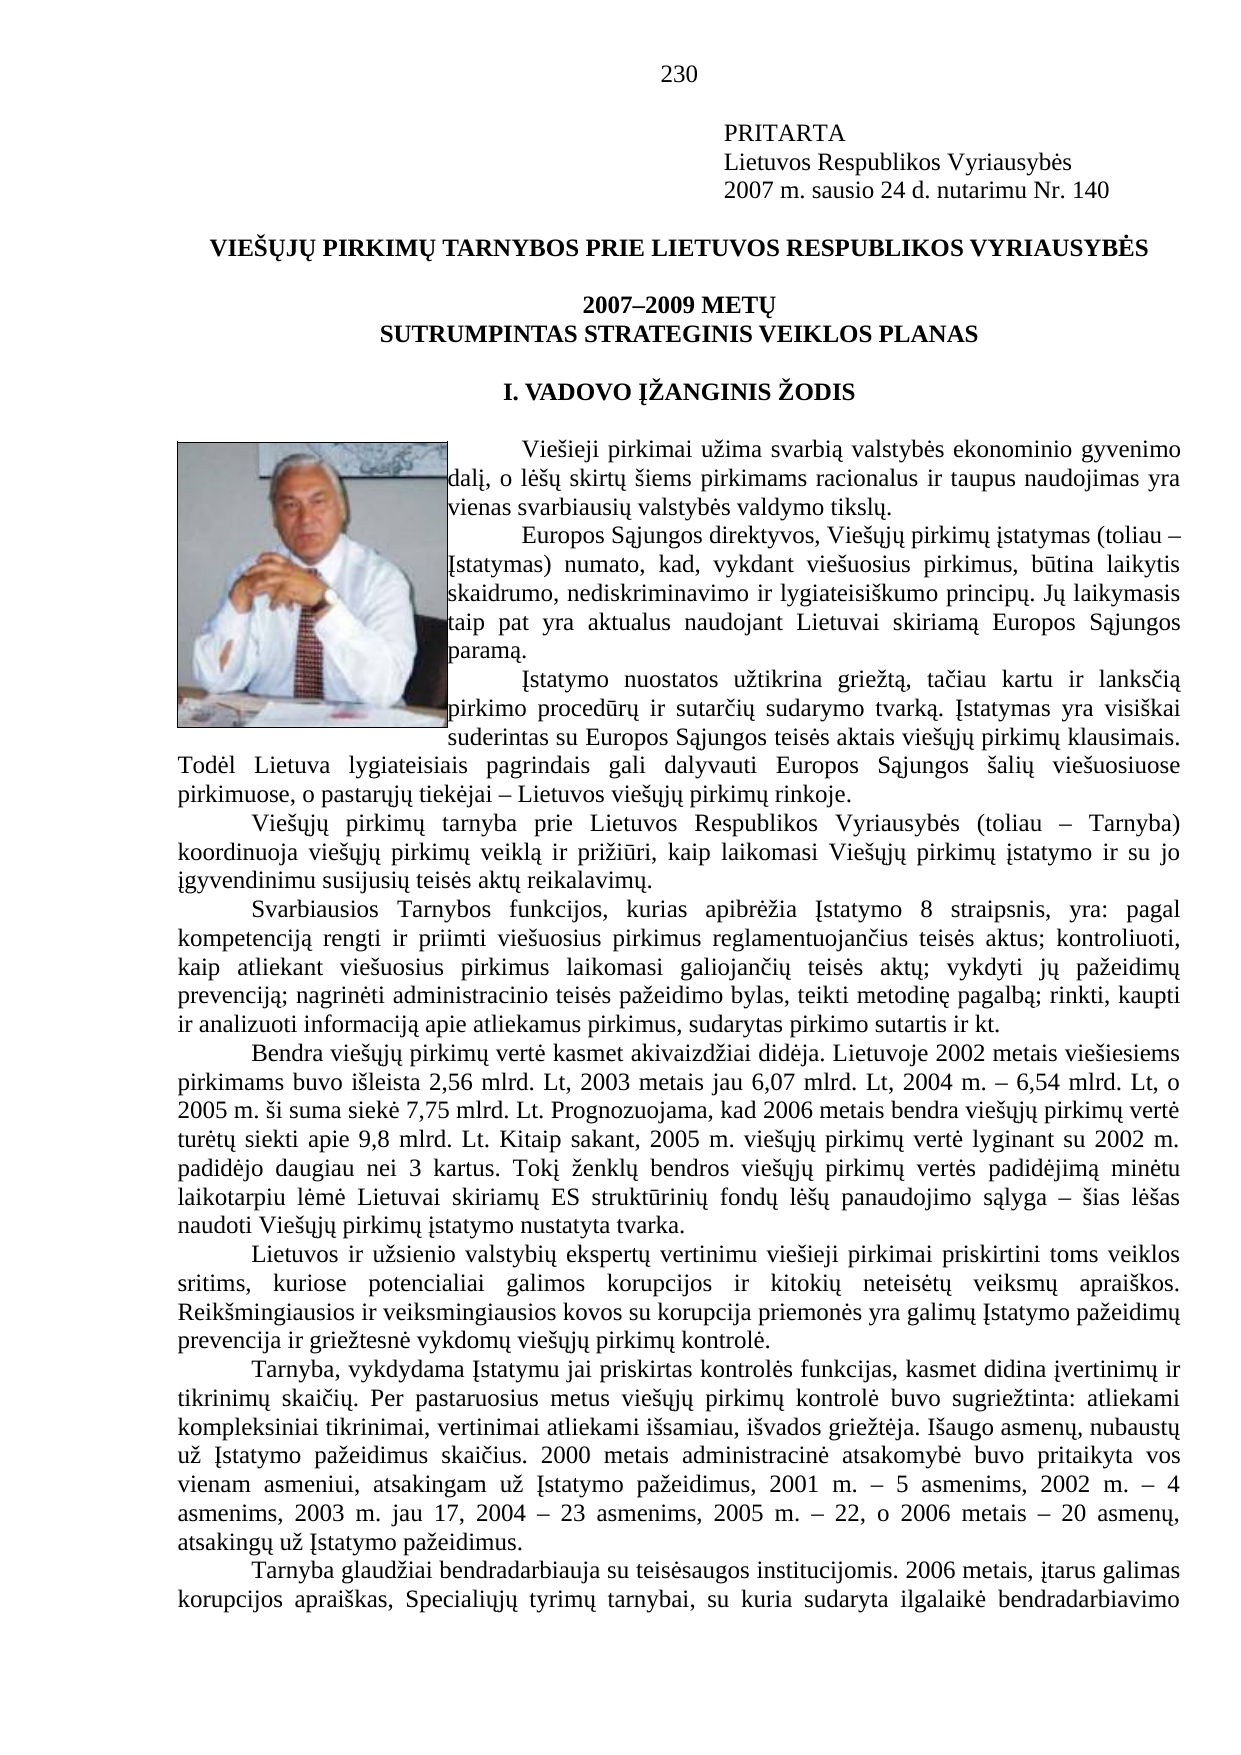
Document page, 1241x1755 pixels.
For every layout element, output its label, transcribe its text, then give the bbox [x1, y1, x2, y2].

text Lietuvos Respublikos Vyriausybės [650, 147, 1181, 176]
text Bendra viešųjų pirkimų vertė kasmet akivaizdžiai didėja. Lietuvoje 2002 metais viešiesiems pirkimams buvo išleista 2,56 mlrd. Lt, 2003 metais jau 6,07 mlrd. Lt, 2004 m. – 6,54 mlrd. Lt, o 2005 m. ši suma siekė 7,75 mlrd. Lt. Prognozuojama, kad 2006 metais bendra viešųjų pirkimų vertė turėtų siekti apie 9,8 mlrd. Lt. Kitaip sakant, 2005 m. viešųjų pirkimų vertė lyginant su 2002 m. padidėjo daugiau nei 3 kartus. Tokį ženklų bendros viešųjų pirkimų vertės padidėjimą minėtu laikotarpiu lėmė Lietuvai skiriamų ES struktūrinių fondų lėšų panaudojimo sąlyga – šias lėšas naudoti Viešųjų pirkimų įstatymo nustatyta tvarka. [177, 1038, 1181, 1239]
text Europos Sąjungos direktyvos, Viešųjų pirkimų įstatymas (toliau – Įstatymas) numato, kad, vykdant viešuosius pirkimus, būtina laikytis skaidrumo, nediskriminavimo ir lygiateisiškumo principų. Jų laikymasis taip pat yra aktualus naudojant Lietuvai skiriamą Europos Sąjungos paramą. [448, 521, 1181, 664]
text Viešieji pirkimai užima svarbią valstybės ekonominio gyvenimo dalį, o lėšų skirtų šiems pirkimams racionalus ir taupus naudojimas yra vienas svarbiausių valstybės valdymo tikslų. [177, 434, 1181, 521]
text Lietuvos ir užsienio valstybių ekspertų vertinimu viešieji pirkimai priskirtini toms veiklos sritims, kuriose potencialiai galimos korupcijos ir kitokių neteisėtų veiksmų apraiškos. Reikšmingiausios ir veiksmingiausios kovos su korupcija priemonės yra galimų Įstatymo pažeidimų prevencija ir griežtesnė vykdomų viešųjų pirkimų kontrolė. [177, 1239, 1181, 1354]
text PRITARTA [650, 118, 1181, 147]
text Tarnyba, vykdydama Įstatymu jai priskirtas kontrolės funkcijas, kasmet didina įvertinimų ir tikrinimų skaičių. Per pastaruosius metus viešųjų pirkimų kontrolė buvo sugriežtinta: atliekami kompleksiniai tikrinimai, vertinimai atliekami išsamiau, išvados griežtėja. Išaugo asmenų, nubaustų už Įstatymo pažeidimus skaičius. 2000 metais administracinė atsakomybė buvo pritaikyta vos vienam asmeniui, atsakingam už Įstatymo pažeidimus, 2001 m. – 5 asmenims, 2002 m. – 4 asmenims, 2003 m. jau 17, 2004 – 23 asmenims, 2005 m. – 22, o 2006 metais – 20 asmenų, atsakingų už Įstatymo pažeidimus. [177, 1354, 1181, 1556]
text 2007 m. sausio 24 d. nutarimu Nr. 140 [650, 176, 1181, 204]
text SUTRUMPINTAS STRATEGINIS VEIKLOS PLANAS [177, 319, 1181, 348]
text 2007–2009 METŲ [177, 291, 1181, 319]
text Tarnyba glaudžiai bendradarbiauja su teisėsaugos institucijomis. 2006 metais, įtarus galimas korupcijos apraiškas, Specialiųjų tyrimų tarnybai, su kuria sudaryta ilgalaikė bendradarbiavimo [177, 1556, 1181, 1613]
text Įstatymo nuostatos užtikrina griežtą, tačiau kartu ir lanksčią pirkimo procedūrų ir sutarčių sudarymo tvarką. Įstatymas yra visiškai suderintas su Europos Sąjungos teisės aktais viešųjų pirkimų klausimais. Todėl Lietuva lygiateisiais pagrindais gali dalyvauti Europos Sąjungos šalių viešuosiuose pirkimuose, o pastarųjų tiekėjai – Lietuvos viešųjų pirkimų rinkoje. [177, 664, 1181, 808]
text VIEŠŲJŲ PIRKIMŲ TARNYBOS PRIE LIETUVOS RESPUBLIKOS VYRIAUSYBĖS [177, 233, 1181, 262]
text I. VADOVO ĮŽANGINIS ŽODIS [177, 377, 1181, 406]
text Viešųjų pirkimų tarnyba prie Lietuvos Respublikos Vyriausybės (toliau – Tarnyba) koordinuoja viešųjų pirkimų veiklą ir prižiūri, kaip laikomasi Viešųjų pirkimų įstatymo ir su jo įgyvendinimu susijusių teisės aktų reikalavimų. [177, 808, 1181, 894]
text Svarbiausios Tarnybos funkcijos, kurias apibrėžia Įstatymo 8 straipsnis, yra: pagal kompetenciją rengti ir priimti viešuosius pirkimus reglamentuojančius teisės aktus; kontroliuoti, kaip atliekant viešuosius pirkimus laikomasi galiojančių teisės aktų; vykdyti jų pažeidimų prevenciją; nagrinėti administracinio teisės pažeidimo bylas, teikti metodinę pagalbą; rinkti, kaupti ir analizuoti informaciją apie atliekamus pirkimus, sudarytas pirkimo sutartis ir kt. [177, 894, 1181, 1038]
